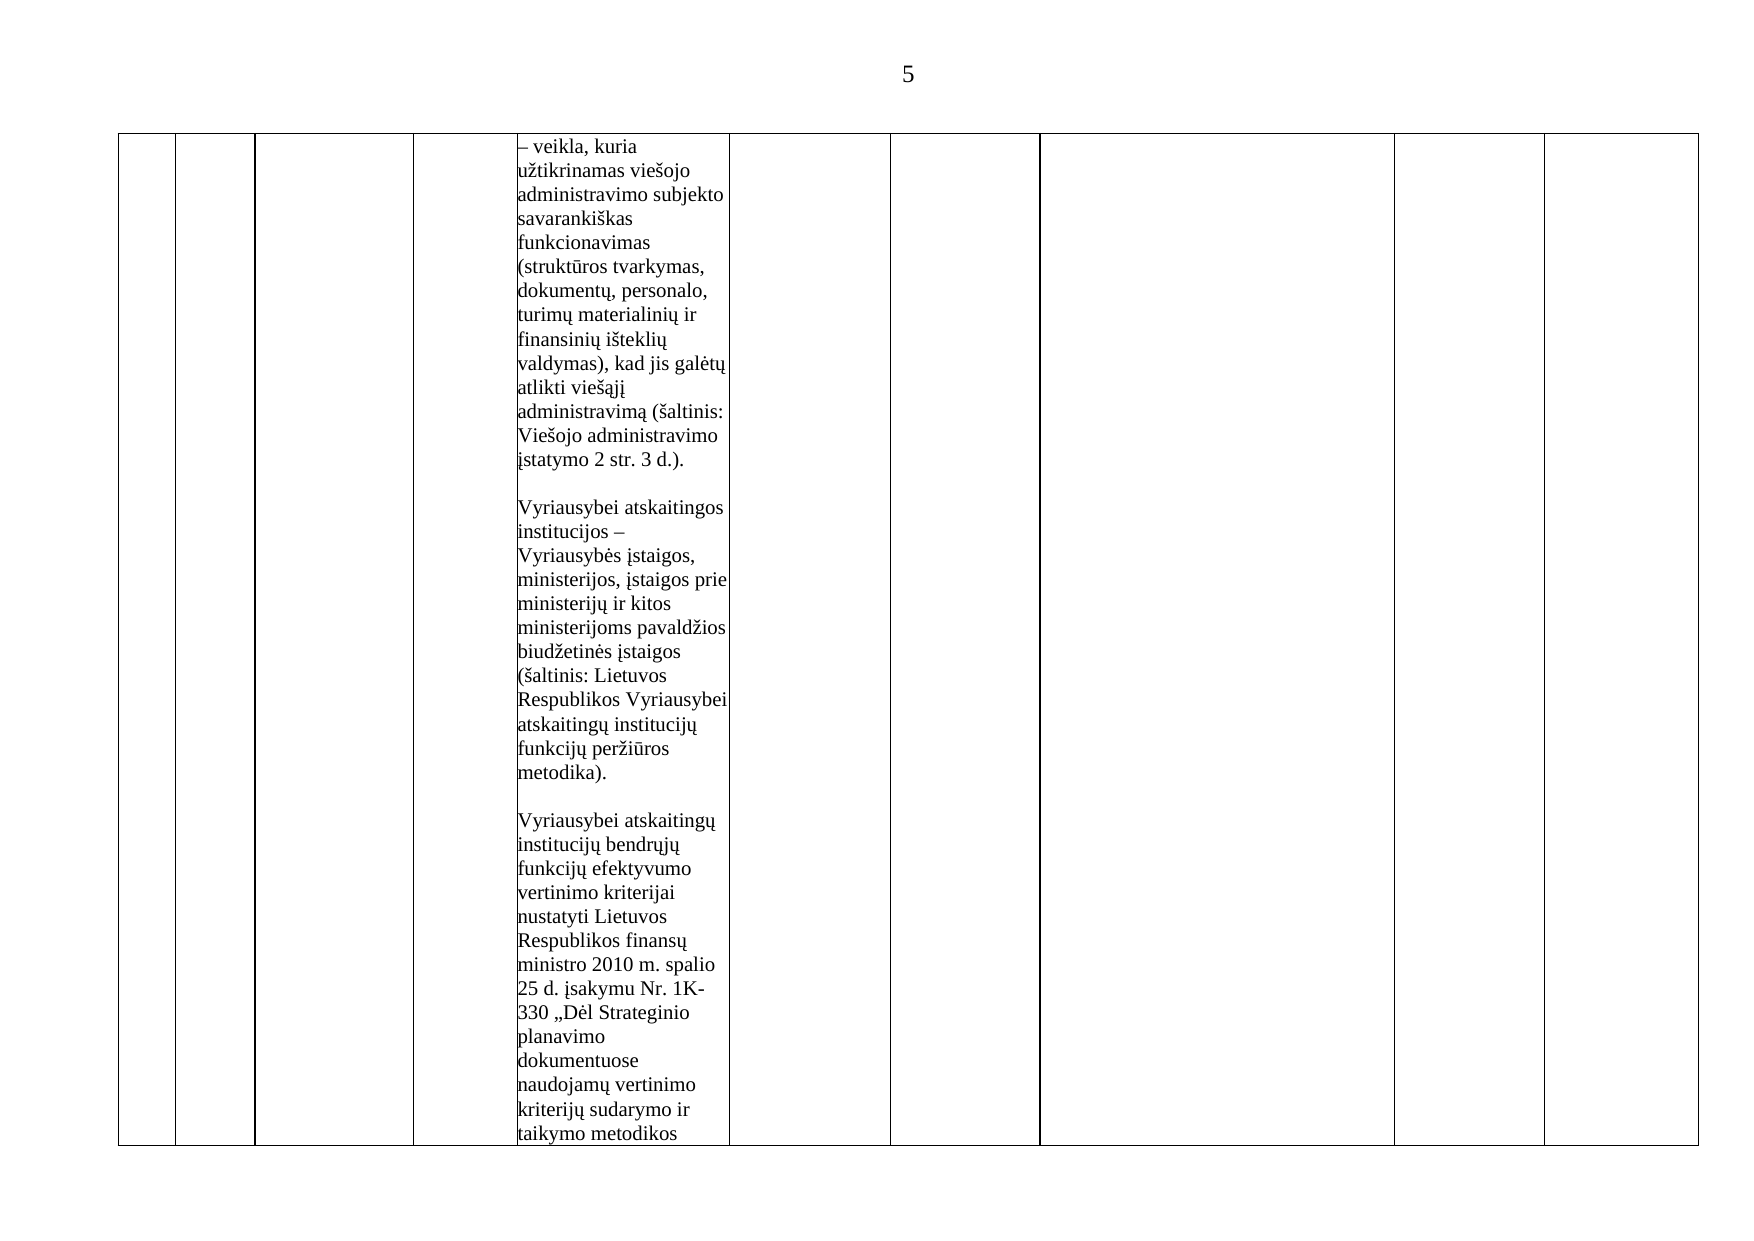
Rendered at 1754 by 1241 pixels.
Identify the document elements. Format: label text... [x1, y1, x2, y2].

table_cell [176, 134, 254, 1144]
table_cell – veikla, kuria užtikrinamas viešojo administravimo subjekto savarankiškas funkcionavimas (struktūros tvarkymas, dokumentų, personalo, turimų materialinių ir finansinių išteklių valdymas), kad jis galėtų atlikti viešąjį administravimą (šaltinis: Viešojo administravimo įstatymo 2 str. 3 d.). Vyriausybei atskaitingos institucijos – Vyriausybės įstaigos, ministerijos, įstaigos prie ministerijų ir kitos ministerijoms pavaldžios biudžetinės įstaigos (šaltinis: Lietuvos Respublikos Vyriausybei atskaitingų institucijų funkcijų peržiūros metodika). Vyriausybei atskaitingų institucijų bendrųjų funkcijų efektyvumo vertinimo kriterijai nustatyti Lietuvos Respublikos finansų ministro 2010 m. spalio 25 d. įsakymu Nr. 1K-330 „Dėl Strateginio planavimo dokumentuose naudojamų vertinimo kriterijų sudarymo ir taikymo metodikos [518, 134, 729, 1144]
table_cell [119, 134, 175, 1144]
table_cell [891, 134, 1039, 1144]
table_cell [256, 134, 413, 1144]
table_cell [730, 134, 890, 1144]
table_cell [1395, 134, 1544, 1144]
table_cell [1041, 134, 1394, 1144]
table_cell [1545, 134, 1698, 1144]
table_cell [414, 134, 517, 1144]
